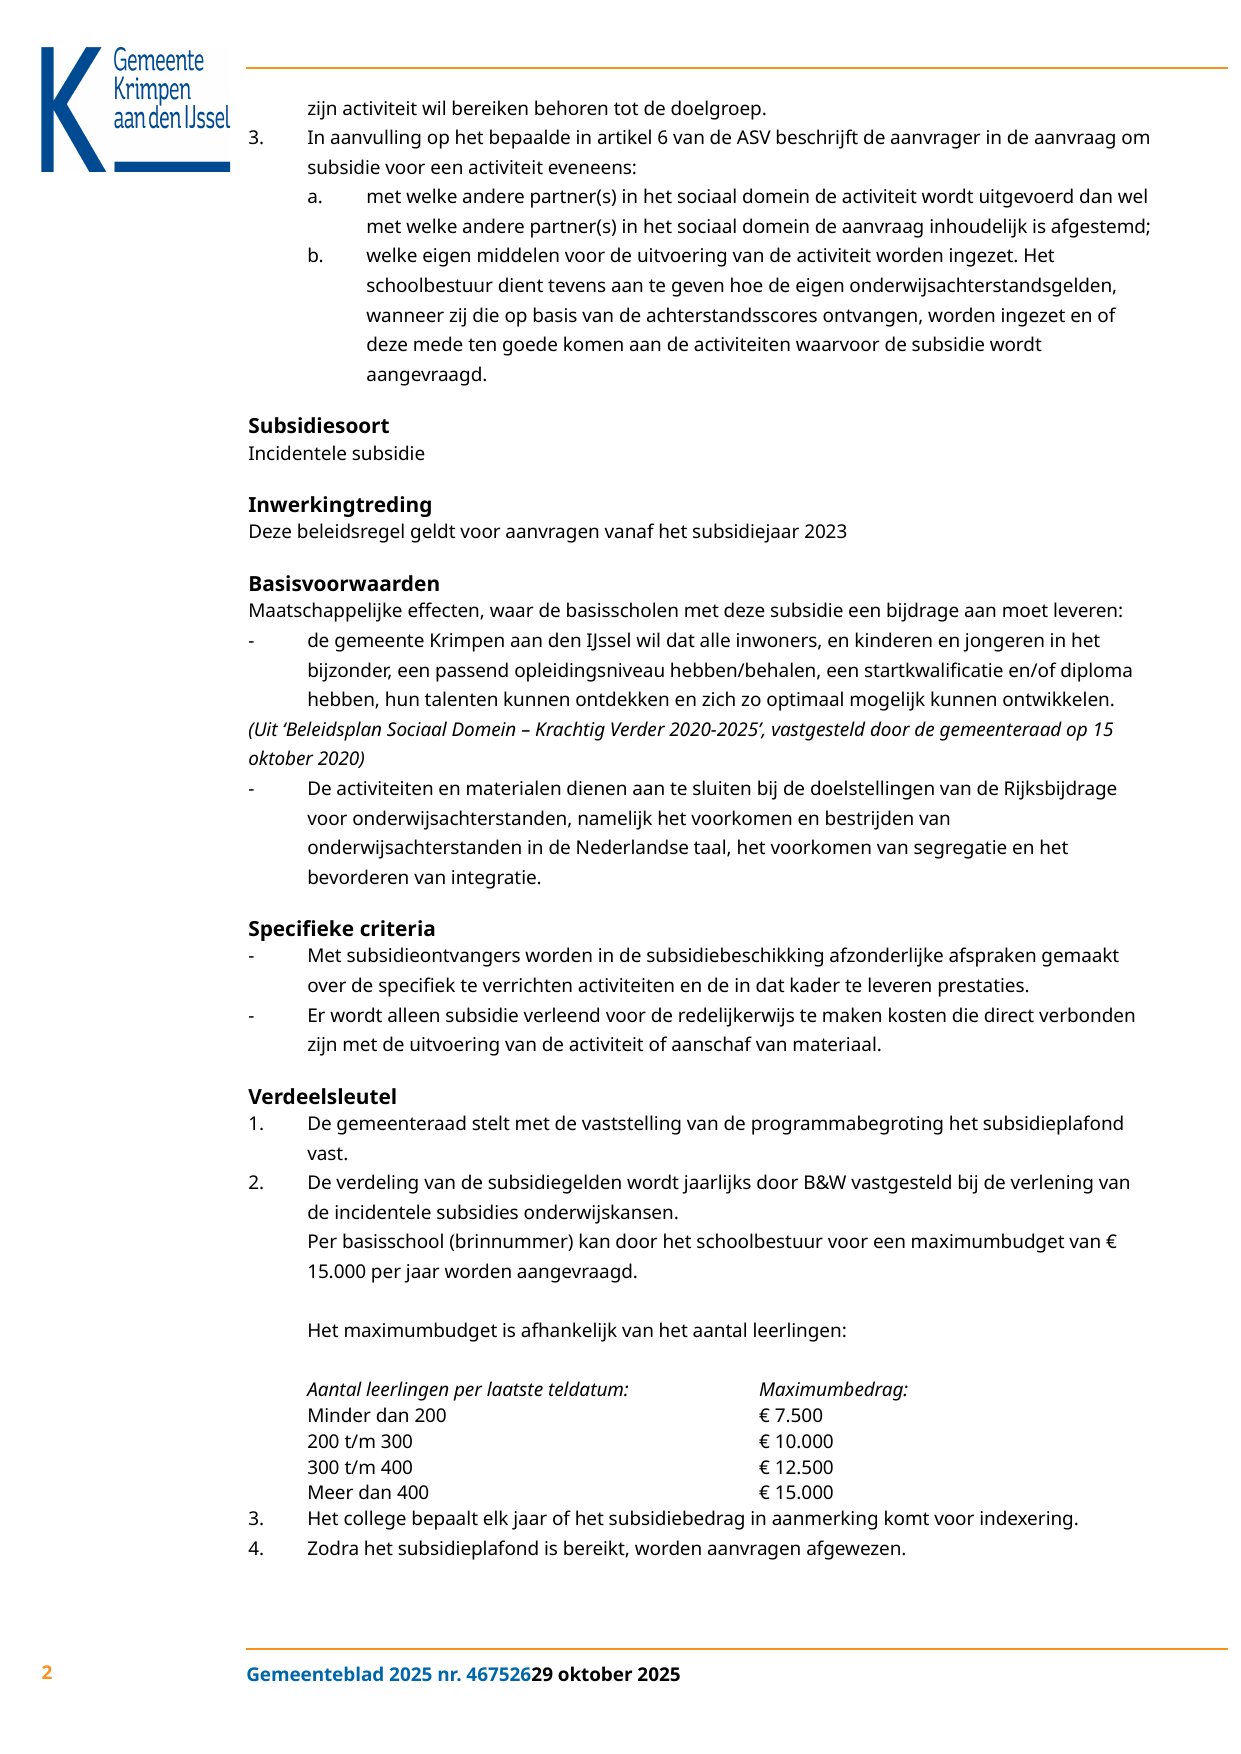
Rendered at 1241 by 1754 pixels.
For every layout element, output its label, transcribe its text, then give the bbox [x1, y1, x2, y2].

text Maatschappelijke effecten, waar de basisscholen met deze subsidie een bijdrage aan moet leveren: [248, 598, 1152, 623]
list de gemeente Krimpen aan den IJssel wil dat alle inwoners, en kinderen en jongeren in het bijzonder, een passend opleidingsniveau hebben/behalen, een startkwalificatie en/of diploma hebben, hun talenten kunnen ontdekken en zich zo optimaal mogelijk kunnen ontwikkelen. [248, 627, 1152, 712]
table_cell € 10.000 [759, 1428, 1211, 1454]
list De verdeling van de subsidiegelden wordt jaarlijks door B&W vastgesteld bij de verlening van de incidentele subsidies onderwijskansen. [248, 1169, 1152, 1225]
table_cell € 12.500 [759, 1454, 1211, 1479]
list zijn activiteit wil bereiken behoren tot de doelgroep. [248, 95, 1152, 121]
list Per basisschool (brinnummer) kan door het schoolbestuur voor een maximumbudget van € 15.000 per jaar worden aangevraagd. [248, 1229, 1152, 1284]
table_cell 300 t/m 400 [307, 1454, 759, 1479]
text Deze beleidsregel geldt voor aanvragen vanaf het subsidiejaar 2023 [248, 519, 1152, 544]
table_header Maximumbedrag: [759, 1377, 1211, 1402]
table_cell Meer dan 400 [307, 1480, 759, 1505]
list Het maximumbudget is afhankelijk van het aantal leerlingen: [248, 1317, 1152, 1343]
list De gemeenteraad stelt met de vaststelling van de programmabegroting het subsidieplafond vast. [248, 1110, 1152, 1166]
picture [41, 47, 231, 172]
list welke eigen middelen voor de uitvoering van de activiteit worden ingezet. Het schoolbestuur dient tevens aan te geven hoe de eigen onderwijsachterstandsgelden, wanneer zij die op basis van de achterstandsscores ontvangen, worden ingezet en of deze mede ten goede komen aan de activiteiten waarvoor de subsidie wordt aangevraagd. [307, 243, 1152, 387]
list Het college bepaalt elk jaar of het subsidiebedrag in aanmerking komt voor indexering. [248, 1505, 1152, 1531]
text (Uit ‘Beleidsplan Sociaal Domein – Krachtig Verder 2020-2025’, vastgesteld door de gemeenteraad op 15 oktober 2020) [248, 716, 1152, 771]
text Specifieke criteria [248, 914, 1152, 943]
list De activiteiten en materialen dienen aan te sluiten bij de doelstellingen van de Rijksbijdrage voor onderwijsachterstanden, namelijk het voorkomen en bestrijden van onderwijsachterstanden in de Nederlandse taal, het voorkomen van segregatie en het bevorderen van integratie. [248, 775, 1152, 889]
text Incidentele subsidie [248, 440, 1152, 466]
text Inwerkingtreding [248, 490, 1152, 519]
table_cell € 7.500 [759, 1403, 1211, 1428]
list met welke andere partner(s) in het sociaal domein de activiteit wordt uitgevoerd dan wel met welke andere partner(s) in het sociaal domein de aanvraag inhoudelijk is afgestemd; [307, 183, 1152, 239]
list Er wordt alleen subsidie verleend voor de redelijkerwijs te maken kosten die direct verbonden zijn met de uitvoering van de activiteit of aanschaf van materiaal. [248, 1002, 1152, 1057]
text Subsidiesoort [248, 411, 1152, 440]
list Met subsidieontvangers worden in de subsidiebeschikking afzonderlijke afspraken gemaakt over de specifiek te verrichten activiteiten en de in dat kader te leveren prestaties. [248, 943, 1152, 998]
table_cell Minder dan 200 [307, 1403, 759, 1428]
table_header Aantal leerlingen per laatste teldatum: [307, 1377, 759, 1402]
table_cell € 15.000 [759, 1480, 1211, 1505]
list Zodra het subsidieplafond is bereikt, worden aanvragen afgewezen. [248, 1535, 1152, 1561]
table_cell 200 t/m 300 [307, 1428, 759, 1454]
text Verdeelsleutel [248, 1082, 1152, 1110]
list In aanvulling op het bepaalde in artikel 6 van de ASV beschrijft de aanvrager in de aanvraag om subsidie voor een activiteit eveneens: [248, 124, 1152, 180]
text Basisvoorwaarden [248, 569, 1152, 598]
